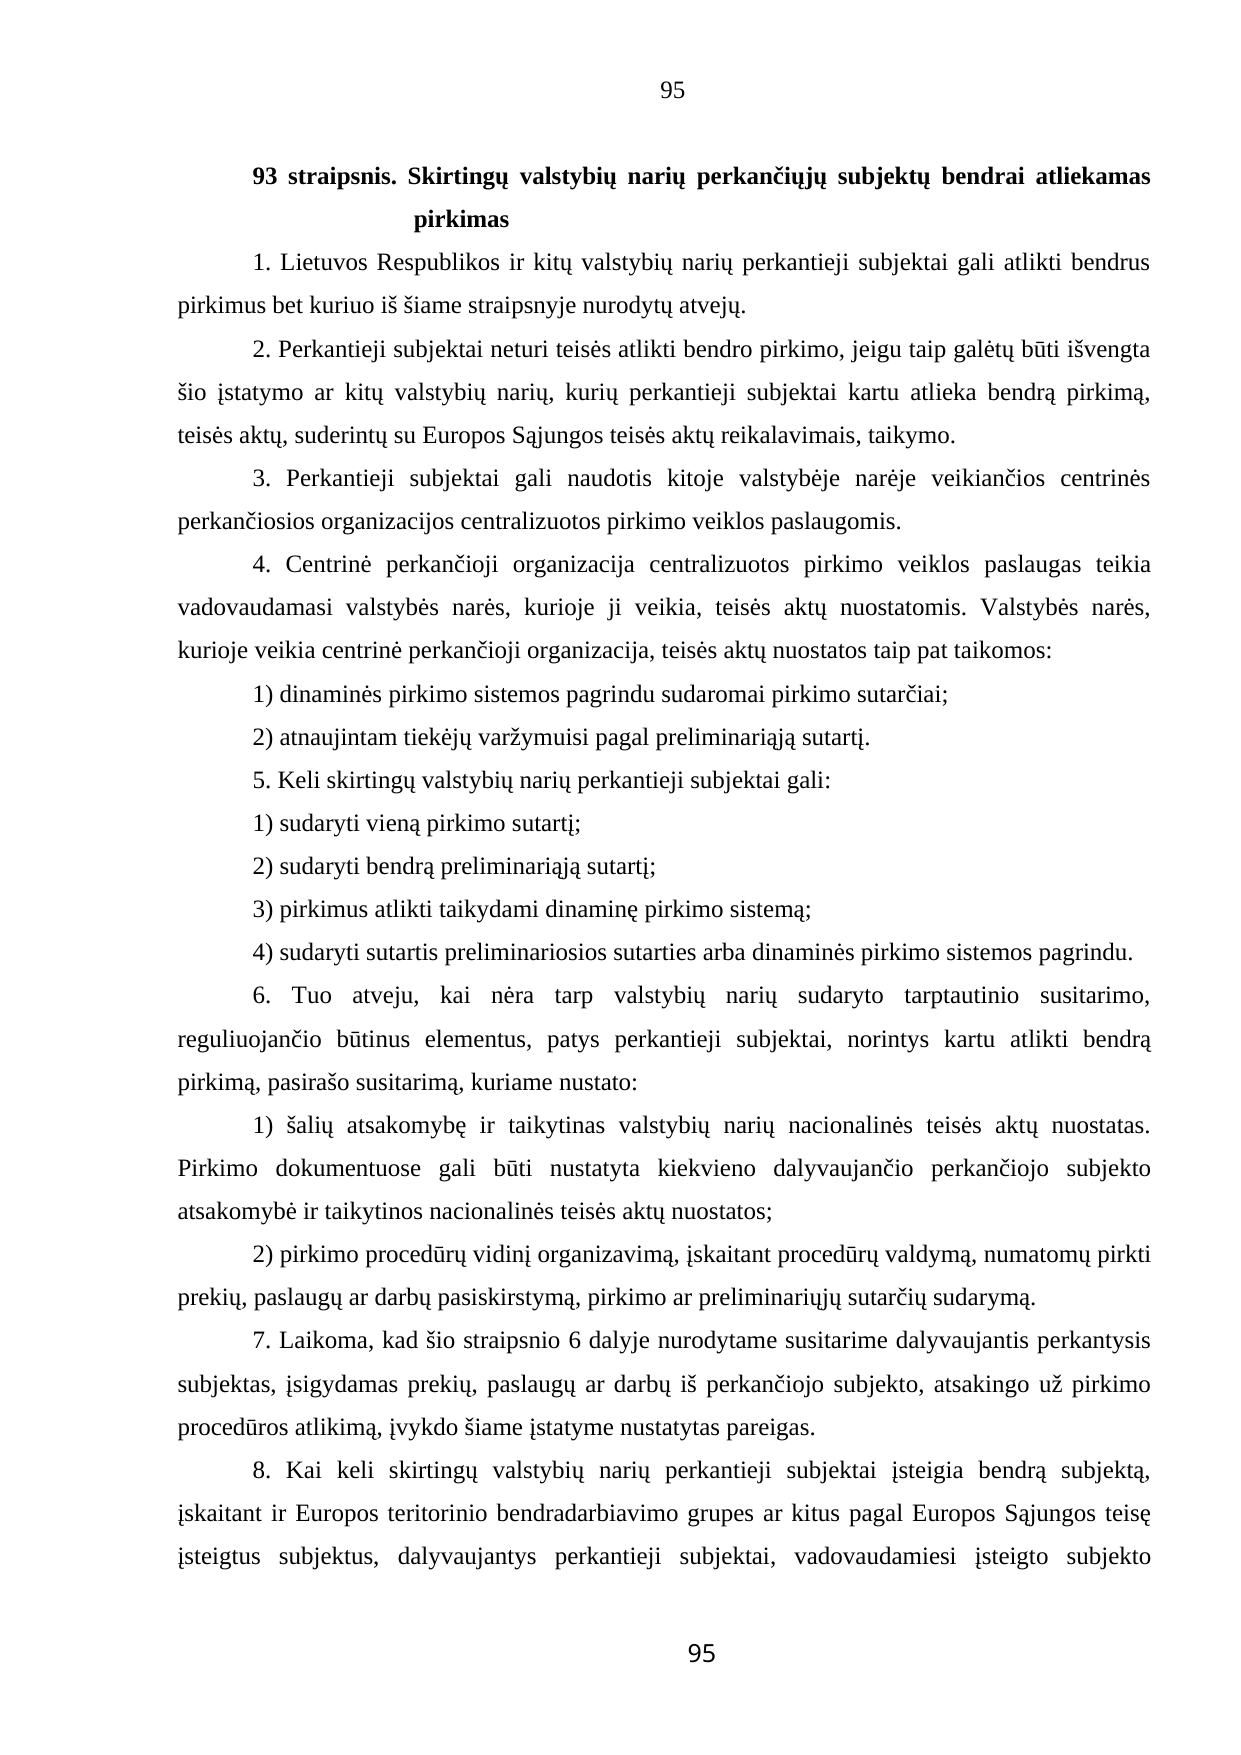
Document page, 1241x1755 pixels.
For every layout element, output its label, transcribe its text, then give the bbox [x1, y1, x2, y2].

text 1) šalių atsakomybę ir taikytinas valstybių narių nacionalinės teisės aktų nuostatas. Pirkimo dokumentuose gali būti nustatyta kiekvieno dalyvaujančio perkančiojo subjekto atsakomybė ir taikytinos nacionalinės teisės aktų nuostatos; [177, 1110, 1152, 1225]
text 2) pirkimo procedūrų vidinį organizavimą, įskaitant procedūrų valdymą, numatomų pirkti prekių, paslaugų ar darbų pasiskirstymą, pirkimo ar preliminariųjų sutarčių sudarymą. [177, 1239, 1152, 1311]
text 4. Centrinė perkančioji organizacija centralizuotos pirkimo veiklos paslaugas teikia vadovaudamasi valstybės narės, kurioje ji veikia, teisės aktų nuostatomis. Valstybės narės, kurioje veikia centrinė perkančioji organizacija, teisės aktų nuostatos taip pat taikomos: [177, 549, 1152, 664]
text 2. Perkantieji subjektai neturi teisės atlikti bendro pirkimo, jeigu taip galėtų būti išvengta šio įstatymo ar kitų valstybių narių, kurių perkantieji subjektai kartu atlieka bendrą pirkimą, teisės aktų, suderintų su Europos Sąjungos teisės aktų reikalavimais, taikymo. [177, 334, 1152, 449]
text 6. Tuo atveju, kai nėra tarp valstybių narių sudaryto tarptautinio susitarimo, reguliuojančio būtinus elementus, patys perkantieji subjektai, norintys kartu atlikti bendrą pirkimą, pasirašo susitarimą, kuriame nustato: [177, 981, 1152, 1096]
text 1) sudaryti vieną pirkimo sutartį; [177, 808, 1152, 837]
text 4) sudaryti sutartis preliminariosios sutarties arba dinaminės pirkimo sistemos pagrindu. [177, 937, 1152, 966]
text 8. Kai keli skirtingų valstybių narių perkantieji subjektai įsteigia bendrą subjektą, įskaitant ir Europos teritorinio bendradarbiavimo grupes ar kitus pagal Europos Sąjungos teisę įsteigtus subjektus, dalyvaujantys perkantieji subjektai, vadovaudamiesi įsteigto subjekto [177, 1455, 1152, 1570]
text 3. Perkantieji subjektai gali naudotis kitoje valstybėje narėje veikiančios centrinės perkančiosios organizacijos centralizuotos pirkimo veiklos paslaugomis. [177, 463, 1152, 535]
text 5. Keli skirtingų valstybių narių perkantieji subjektai gali: [177, 765, 1152, 794]
text 1) dinaminės pirkimo sistemos pagrindu sudaromai pirkimo sutarčiai; [177, 679, 1152, 707]
text 93 straipsnis. Skirtingų valstybių narių perkančiųjų subjektų bendrai atliekamas pirkimas [252, 161, 1152, 233]
text 2) atnaujintam tiekėjų varžymuisi pagal preliminariąją sutartį. [177, 722, 1152, 751]
text 7. Laikoma, kad šio straipsnio 6 dalyje nurodytame susitarime dalyvaujantis perkantysis subjektas, įsigydamas prekių, paslaugų ar darbų iš perkančiojo subjekto, atsakingo už pirkimo procedūros atlikimą, įvykdo šiame įstatyme nustatytas pareigas. [177, 1326, 1152, 1441]
text 1. Lietuvos Respublikos ir kitų valstybių narių perkantieji subjektai gali atlikti bendrus pirkimus bet kuriuo iš šiame straipsnyje nurodytų atvejų. [177, 247, 1152, 319]
text 2) sudaryti bendrą preliminariąją sutartį; [177, 851, 1152, 880]
text 3) pirkimus atlikti taikydami dinaminę pirkimo sistemą; [177, 894, 1152, 923]
